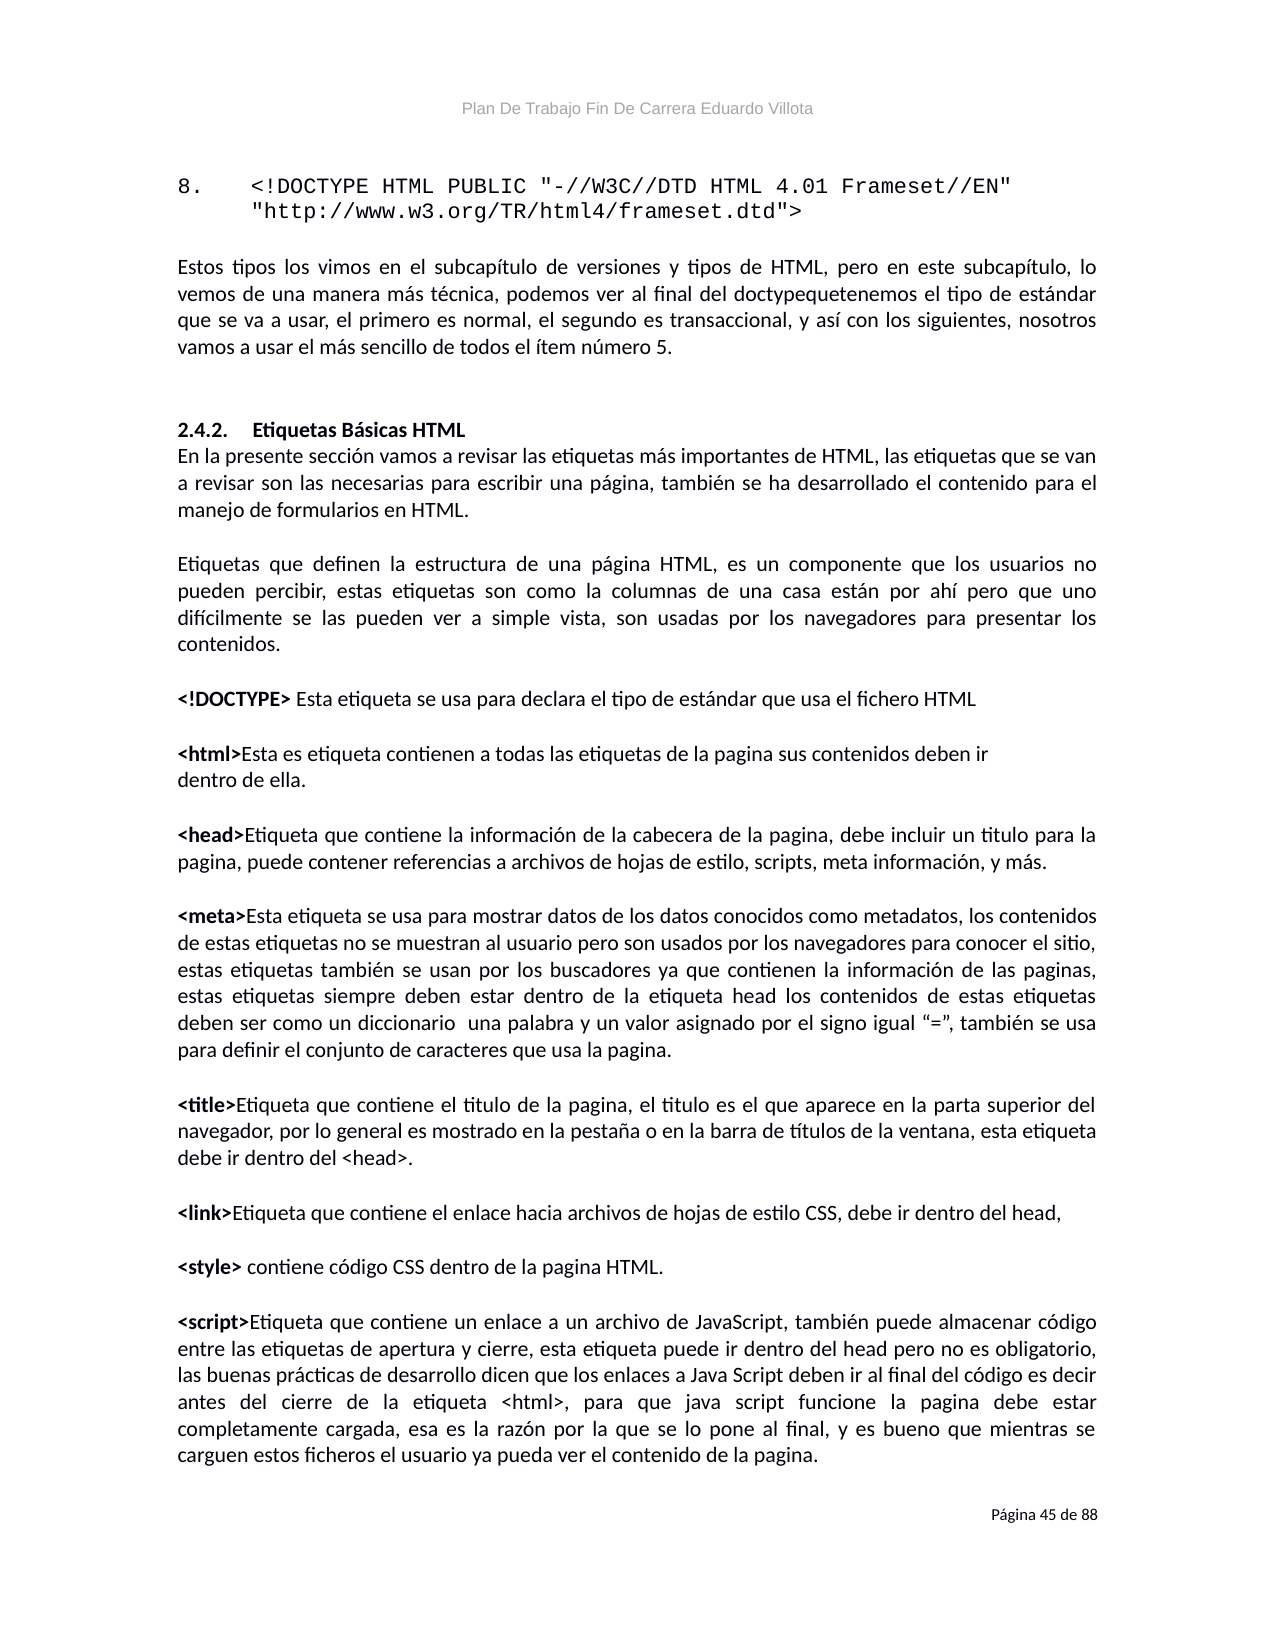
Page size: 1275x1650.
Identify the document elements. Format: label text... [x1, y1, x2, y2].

text <!DOCTYPE> Esta etiqueta se usa para declara el tipo de estándar que usa el fichero HTML [177, 685, 1098, 712]
text <script>Etiqueta que contiene un enlace a un archivo de JavaScript, también puede almacenar código entre las etiquetas de apertura y cierre, esta etiqueta puede ir dentro del head pero no es obligatorio, las buenas prácticas de desarrollo dicen que los enlaces a Java Script deben ir al final del código es decir antes del cierre de la etiqueta <html>, para que java script funcione la pagina debe estar completamente cargada, esa es la razón por la que se lo pone al final, y es bueno que mientras se carguen estos ficheros el usuario ya pueda ver el contenido de la pagina. [177, 1308, 1098, 1468]
list <!DOCTYPE HTML PUBLIC "-//W3C//DTD HTML 4.01 Frameset//EN" "http://www.w3.org/TR/html4/frameset.dtd"> [177, 176, 1098, 225]
text <link>Etiqueta que contiene el enlace hacia archivos de hojas de estilo CSS, debe ir dentro del head, [177, 1199, 1098, 1225]
text <title>Etiqueta que contiene el titulo de la pagina, el titulo es el que aparece en la parta superior del navegador, por lo general es mostrado en la pestaña o en la barra de títulos de la ventana, esta etiqueta debe ir dentro del <head>. [177, 1091, 1098, 1171]
text En la presente sección vamos a revisar las etiquetas más importantes de HTML, las etiquetas que se van a revisar son las necesarias para escribir una página, también se ha desarrollado el contenido para el manejo de formularios en HTML. [177, 443, 1098, 523]
text <head>Etiqueta que contiene la información de la cabecera de la pagina, debe incluir un titulo para la pagina, puede contener referencias a archivos de hojas de estilo, scripts, meta información, y más. [177, 821, 1098, 875]
text Estos tipos los vimos en el subcapítulo de versiones y tipos de HTML, pero en este subcapítulo, lo vemos de una manera más técnica, podemos ver al final del doctypequetenemos el tipo de estándar que se va a usar, el primero es normal, el segundo es transaccional, y así con los siguientes, nosotros vamos a usar el más sencillo de todos el ítem número 5. [177, 253, 1098, 360]
list Etiquetas Básicas HTML [177, 416, 1098, 443]
text Etiquetas que definen la estructura de una página HTML, es un componente que los usuarios no pueden percibir, estas etiquetas son como la columnas de una casa están por ahí pero que uno difícilmente se las pueden ver a simple vista, son usadas por los navegadores para presentar los contenidos. [177, 551, 1098, 657]
text <html>Esta es etiqueta contienen a todas las etiquetas de la pagina sus contenidos deben ir [177, 740, 1098, 767]
text <style> contiene código CSS dentro de la pagina HTML. [177, 1253, 1098, 1280]
text <meta>Esta etiqueta se usa para mostrar datos de los datos conocidos como metadatos, los contenidos de estas etiquetas no se muestran al usuario pero son usados por los navegadores para conocer el sitio, estas etiquetas también se usan por los buscadores ya que contienen la información de las paginas, estas etiquetas siempre deben estar dentro de la etiqueta head los contenidos de estas etiquetas deben ser como un diccionario una palabra y un valor asignado por el signo igual “=”, también se usa para definir el conjunto de caracteres que usa la pagina. [177, 903, 1098, 1063]
text dentro de ella. [177, 767, 1098, 793]
